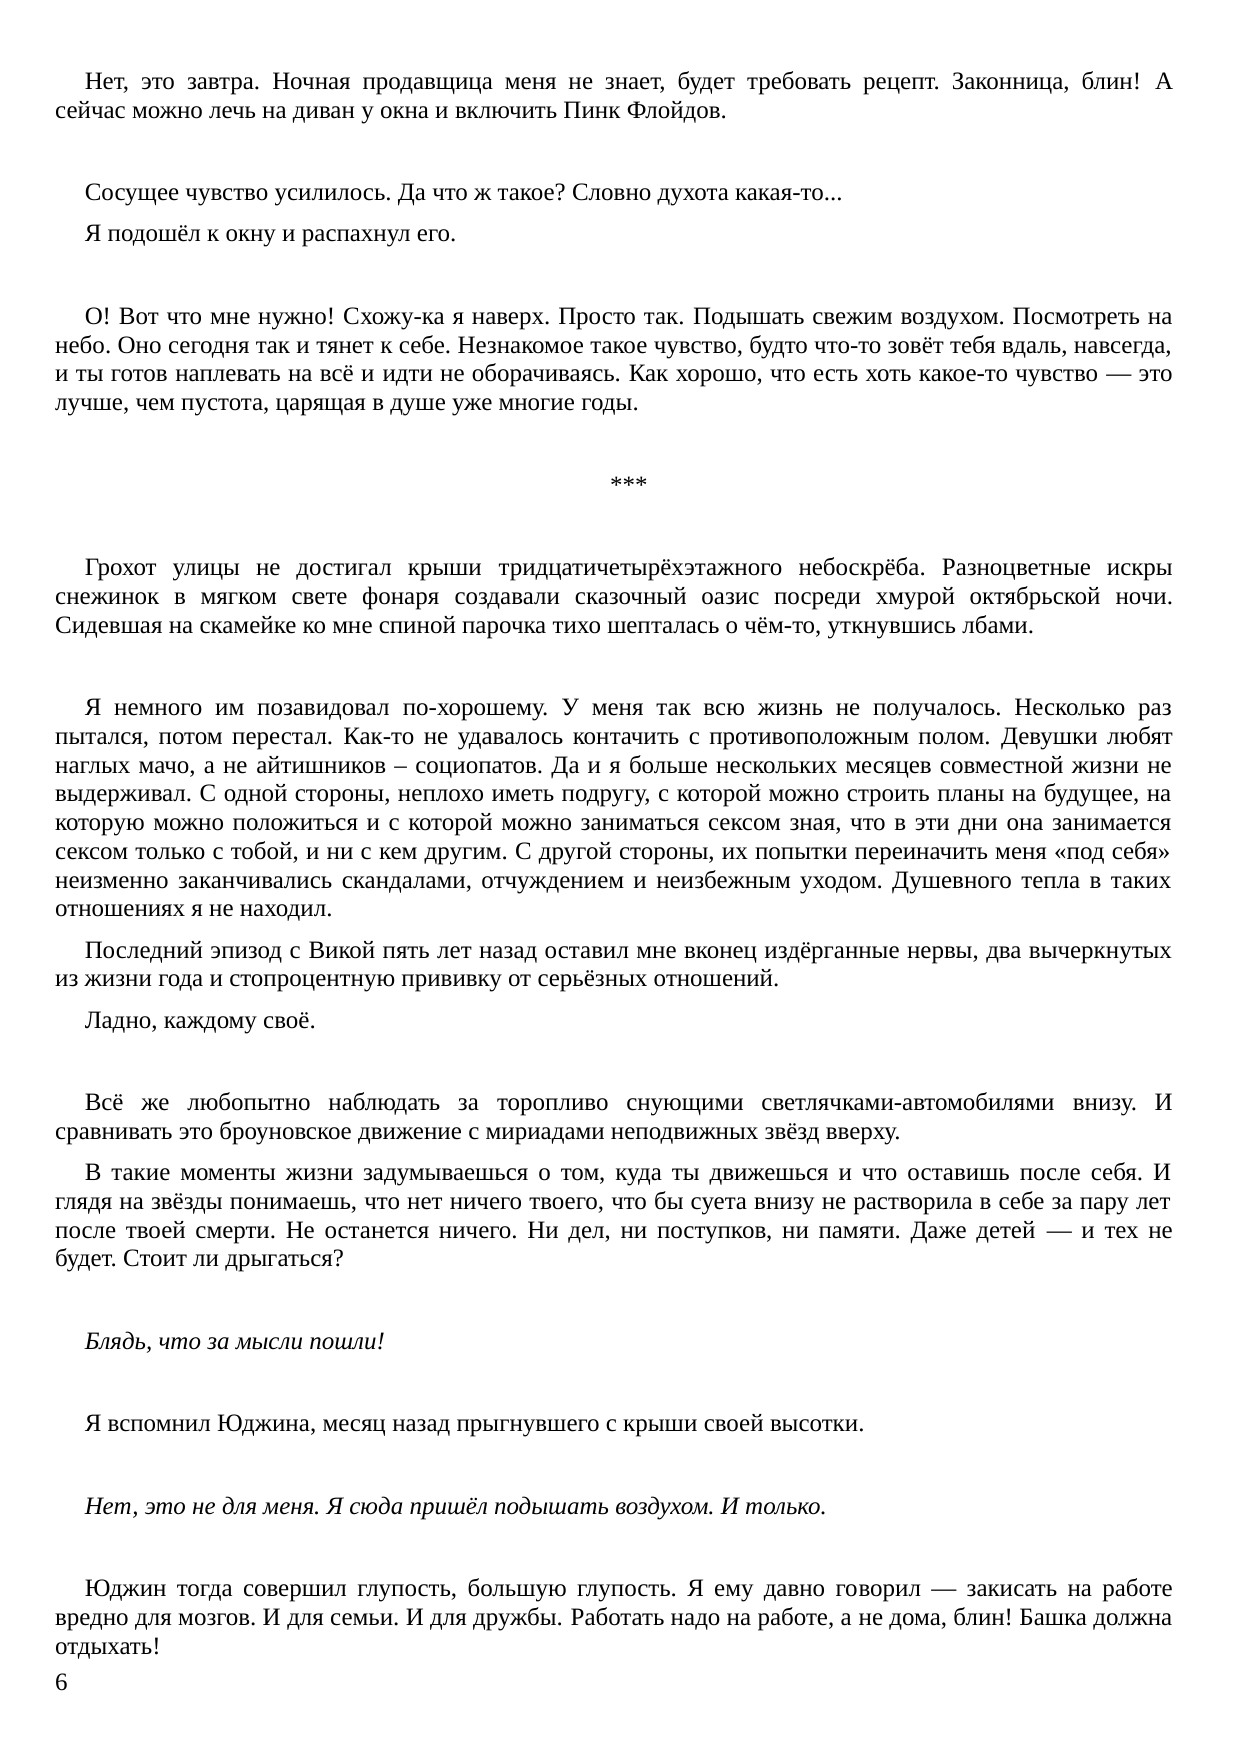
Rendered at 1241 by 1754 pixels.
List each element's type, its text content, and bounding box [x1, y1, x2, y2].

text Сосущее чувство усилилось. Да что ж такое? Словно духота какая-то... [55, 177, 1173, 206]
text Ладно, каждому своё. [55, 1005, 1173, 1033]
text Юджин тогда совершил глупость, большую глупость. Я ему давно говорил — закисать на работе вредно для мозгов. И для семьи. И для дружбы. Работать надо на работе, а не дома, блин! Башка должна отдыхать! [55, 1573, 1173, 1660]
text Всё же любопытно наблюдать за торопливо снующими светлячками-автомобилями внизу. И сравнивать это броуновское движение с мириадами неподвижных звёзд вверху. [55, 1087, 1173, 1145]
text Нет, это завтра. Ночная продавщица меня не знает, будет требовать рецепт. Законница, блин! А сейчас можно лечь на диван у окна и включить Пинк Флойдов. [55, 66, 1173, 123]
text Грохот улицы не достигал крыши тридцатичетырёхэтажного небоскрёба. Разноцветные искры снежинок в мягком свете фонаря создавали сказочный оазис посреди хмурой октябрьской ночи. Сидевшая на скамейке ко мне спиной парочка тихо шепталась о чём-то, уткнувшись лбами. [55, 552, 1173, 638]
text В такие моменты жизни задумываешься о том, куда ты движешься и что оставишь после себя. И глядя на звёзды понимаешь, что нет ничего твоего, что бы суета внизу не растворила в себе за пару лет после твоей смерти. Не останется ничего. Ни дел, ни поступков, ни памяти. Даже детей — и тех не будет. Стоит ли дрыгаться? [55, 1157, 1173, 1272]
text Я подошёл к окну и распахнул его. [55, 218, 1173, 247]
text Я немного им позавидовал по-хорошему. У меня так всю жизнь не получалось. Несколько раз пытался, потом перестал. Как-то не удавалось контачить с противоположным полом. Девушки любят наглых мачо, а не айтишников – социопатов. Да и я больше нескольких месяцев совместной жизни не выдерживал. С одной стороны, неплохо иметь подругу, с которой можно строить планы на будущее, на которую можно положиться и с которой можно заниматься сексом зная, что в эти дни она занимается сексом только с тобой, и ни с кем другим. С другой стороны, их попытки переиначить меня «под себя» неизменно заканчивались скандалами, отчуждением и неизбежным уходом. Душевного тепла в таких отношениях я не находил. [55, 692, 1173, 922]
text Блядь, что за мысли пошли! [55, 1326, 1173, 1355]
text *** [55, 470, 1173, 498]
text Нет, это не для меня. Я сюда пришёл подышать воздухом. И только. [55, 1491, 1173, 1520]
text Я вспомнил Юджина, месяц назад прыгнувшего с крыши своей высотки. [55, 1408, 1173, 1437]
text О! Вот что мне нужно! Схожу-ка я наверх. Просто так. Подышать свежим воздухом. Посмотреть на небо. Оно сегодня так и тянет к себе. Незнакомое такое чувство, будто что-то зовёт тебя вдаль, навсегда, и ты готов наплевать на всё и идти не оборачиваясь. Как хорошо, что есть хоть какое-то чувство — это лучше, чем пустота, царящая в душе уже многие годы. [55, 301, 1173, 416]
text Последний эпизод с Викой пять лет назад оставил мне вконец издёрганные нервы, два вычеркнутых из жизни года и стопроцентную прививку от серьёзных отношений. [55, 935, 1173, 992]
